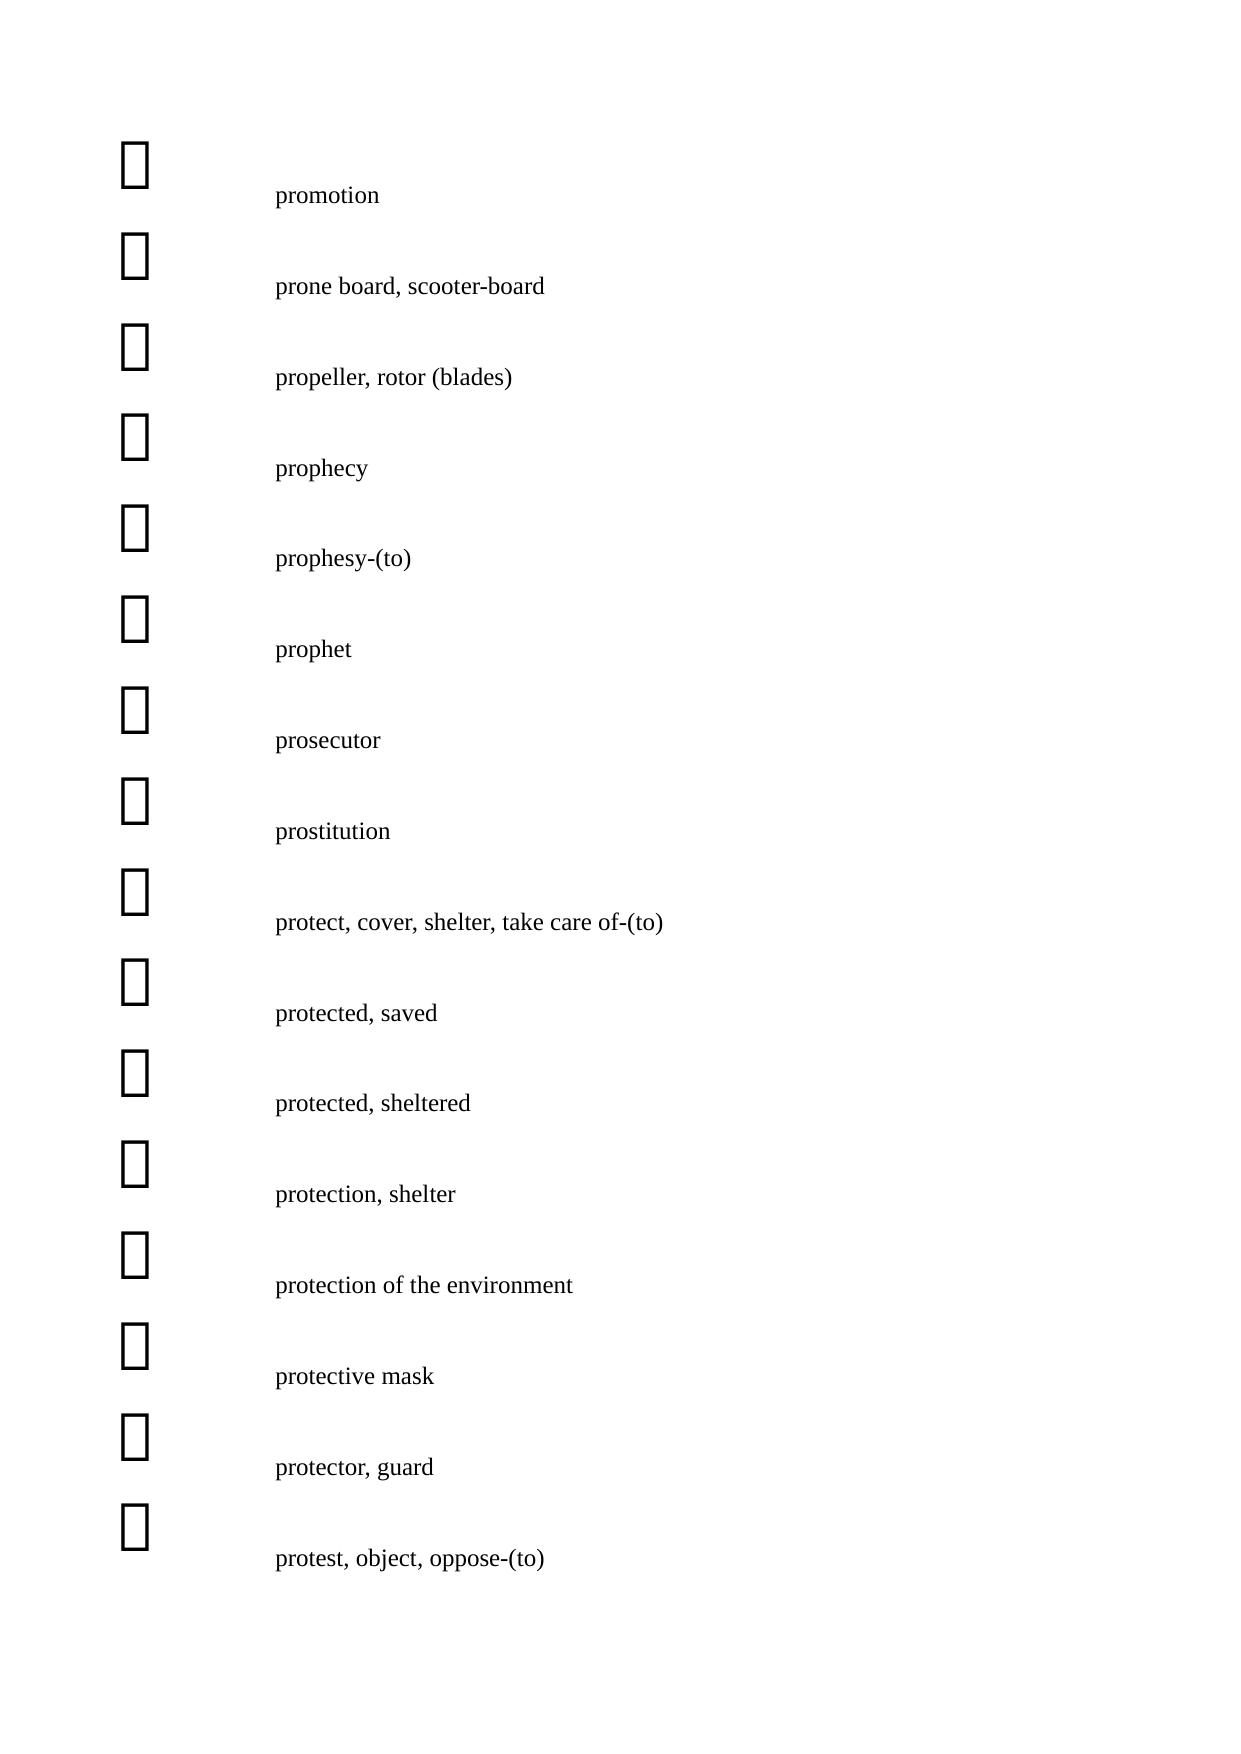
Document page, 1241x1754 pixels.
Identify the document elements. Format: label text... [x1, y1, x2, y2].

table_cell  [115, 1026, 275, 1117]
table_cell prone board, scooter-board [275, 209, 949, 300]
table_cell prophet [275, 572, 949, 663]
table_cell prosecutor [275, 663, 949, 754]
table_cell protector, guard [275, 1390, 949, 1481]
table_cell protest, object, oppose-(to) [275, 1481, 949, 1571]
table_cell prophecy [275, 391, 949, 481]
table_cell  [115, 300, 275, 391]
table_cell  [115, 572, 275, 663]
table_cell  [115, 481, 275, 572]
table_cell  [115, 754, 275, 845]
table_cell protective mask [275, 1299, 949, 1390]
table_cell protection of the environment [275, 1208, 949, 1299]
table_cell  [115, 1481, 275, 1571]
table_cell  [115, 1390, 275, 1481]
table_cell propeller, rotor (blades) [275, 300, 949, 391]
table_cell protection, shelter [275, 1117, 949, 1208]
table_cell  [115, 845, 275, 936]
table_cell  [115, 209, 275, 300]
table_cell prostitution [275, 754, 949, 845]
table_cell protected, sheltered [275, 1026, 949, 1117]
table_cell  [115, 1208, 275, 1299]
table_cell protect, cover, shelter, take care of-(to) [275, 845, 949, 936]
table_cell  [115, 391, 275, 481]
table_cell  [115, 1117, 275, 1208]
table_cell protected, saved [275, 936, 949, 1026]
table_cell prophesy-(to) [275, 481, 949, 572]
table_cell  [115, 118, 275, 209]
table_cell  [115, 936, 275, 1026]
table_cell  [115, 663, 275, 754]
table_cell  [115, 1299, 275, 1390]
table_cell promotion [275, 118, 949, 209]
